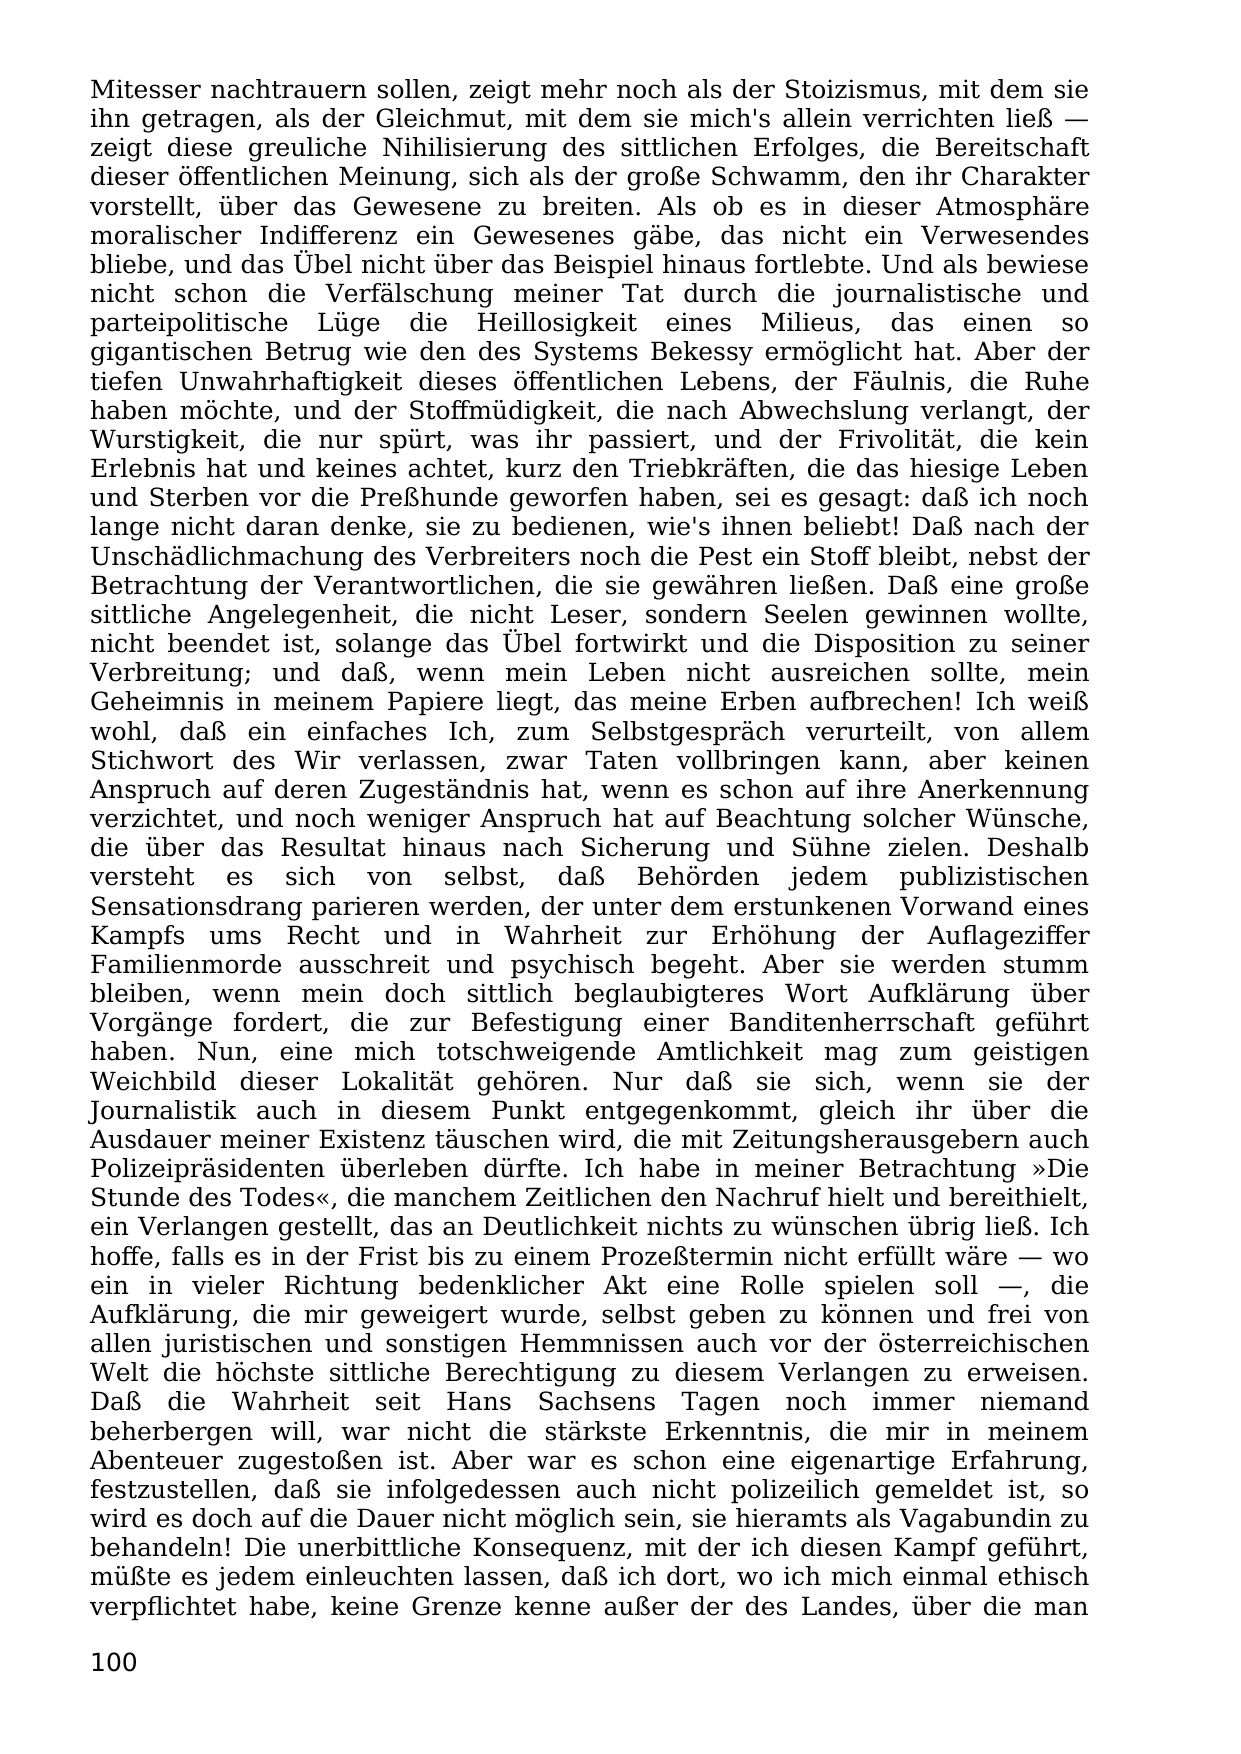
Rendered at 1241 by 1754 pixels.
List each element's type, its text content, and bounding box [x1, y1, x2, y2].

text Mitesser nachtrauern sollen, zeigt mehr noch als der Stoizismus, mit dem sie ihn getragen, als der Gleichmut, mit dem sie mich's allein verrichten ließ — zeigt diese greuliche Nihilisierung des sittlichen Erfolges, die Bereitschaft dieser öffentlichen Meinung, sich als der große Schwamm, den ihr Charakter vorstellt, über das Gewesene zu breiten. Als ob es in dieser Atmosphäre moralischer Indifferenz ein Gewesenes gäbe, das nicht ein Verwesendes bliebe, und das Übel nicht über das Beispiel hinaus fortlebte. Und als bewiese nicht schon die Verfälschung meiner Tat durch die journalistische und parteipolitische Lüge die Heillosigkeit eines Milieus, das einen so gigantischen Betrug wie den des Systems Bekessy ermöglicht hat. Aber der tiefen Unwahrhaftigkeit dieses öffentlichen Lebens, der Fäulnis, die Ruhe haben möchte, und der Stoffmüdigkeit, die nach Abwechslung verlangt, der Wurstigkeit, die nur spürt, was ihr passiert, und der Frivolität, die kein Erlebnis hat und keines achtet, kurz den Triebkräften, die das hiesige Leben und Sterben vor die Preßhunde geworfen haben, sei es gesagt: daß ich noch lange nicht daran denke, sie zu bedienen, wie's ihnen beliebt! Daß nach der Unschädlichmachung des Verbreiters noch die Pest ein Stoff bleibt, nebst der Betrachtung der Verantwortlichen, die sie gewähren ließen. Daß eine große sittliche Angelegenheit, die nicht Leser, sondern Seelen gewinnen wollte, nicht beendet ist, solange das Übel fortwirkt und die Disposition zu seiner Verbreitung; und daß, wenn mein Leben nicht ausreichen sollte, mein Geheimnis in meinem Papiere liegt, das meine Erben aufbrechen! Ich weiß wohl, daß ein einfaches Ich, zum Selbstgespräch verurteilt, von allem Stichwort des Wir verlassen, zwar Taten vollbringen kann, aber keinen Anspruch auf deren Zugeständnis hat, wenn es schon auf ihre Anerkennung verzichtet, und noch weniger Anspruch hat auf Beachtung solcher Wünsche, die über das Resultat hinaus nach Sicherung und Sühne zielen. Deshalb versteht es sich von selbst, daß Behörden jedem publizistischen Sensationsdrang parieren werden, der unter dem erstunkenen Vorwand eines Kampfs ums Recht und in Wahrheit zur Erhöhung der Auflageziffer Familienmorde ausschreit und psychisch begeht. Aber sie werden stumm bleiben, wenn mein doch sittlich beglaubigteres Wort Aufklärung über Vorgänge fordert, die zur Befestigung einer Banditenherrschaft geführt haben. Nun, eine mich totschweigende Amtlichkeit mag zum geistigen Weichbild dieser Lokalität gehören. Nur daß sie sich, wenn sie der Journalistik auch in diesem Punkt entgegenkommt, gleich ihr über die Ausdauer meiner Existenz täuschen wird, die mit Zeitungsherausgebern auch Polizeipräsidenten überleben dürfte. Ich habe in meiner Betrachtung »Die Stunde des Todes«, die manchem Zeitlichen den Nachruf hielt und bereithielt, ein Verlangen gestellt, das an Deutlichkeit nichts zu wünschen übrig ließ. Ich hoffe, falls es in der Frist bis zu einem Prozeßtermin nicht erfüllt wäre — wo ein in vieler Richtung bedenklicher Akt eine Rolle spielen soll —, die Aufklärung, die mir geweigert wurde, selbst geben zu können und frei von allen juristischen und sonstigen Hemmnissen auch vor der österreichischen Welt die höchste sittliche Berechtigung zu diesem Verlangen zu erweisen. Daß die Wahrheit seit Hans Sachsens Tagen noch immer niemand beherbergen will, war nicht die stärkste Erkenntnis, die mir in meinem Abenteuer zugestoßen ist. Aber war es schon eine eigenartige Erfahrung, festzustellen, daß sie infolgedessen auch nicht polizeilich gemeldet ist, so wird es doch auf die Dauer nicht möglich sein, sie hieramts als Vagabundin zu behandeln! Die unerbittliche Konsequenz, mit der ich diesen Kampf geführt, müßte es jedem einleuchten lassen, daß ich dort, wo ich mich einmal ethisch verpflichtet habe, keine Grenze kenne außer der des Landes, über die man [90, 75, 1091, 1621]
